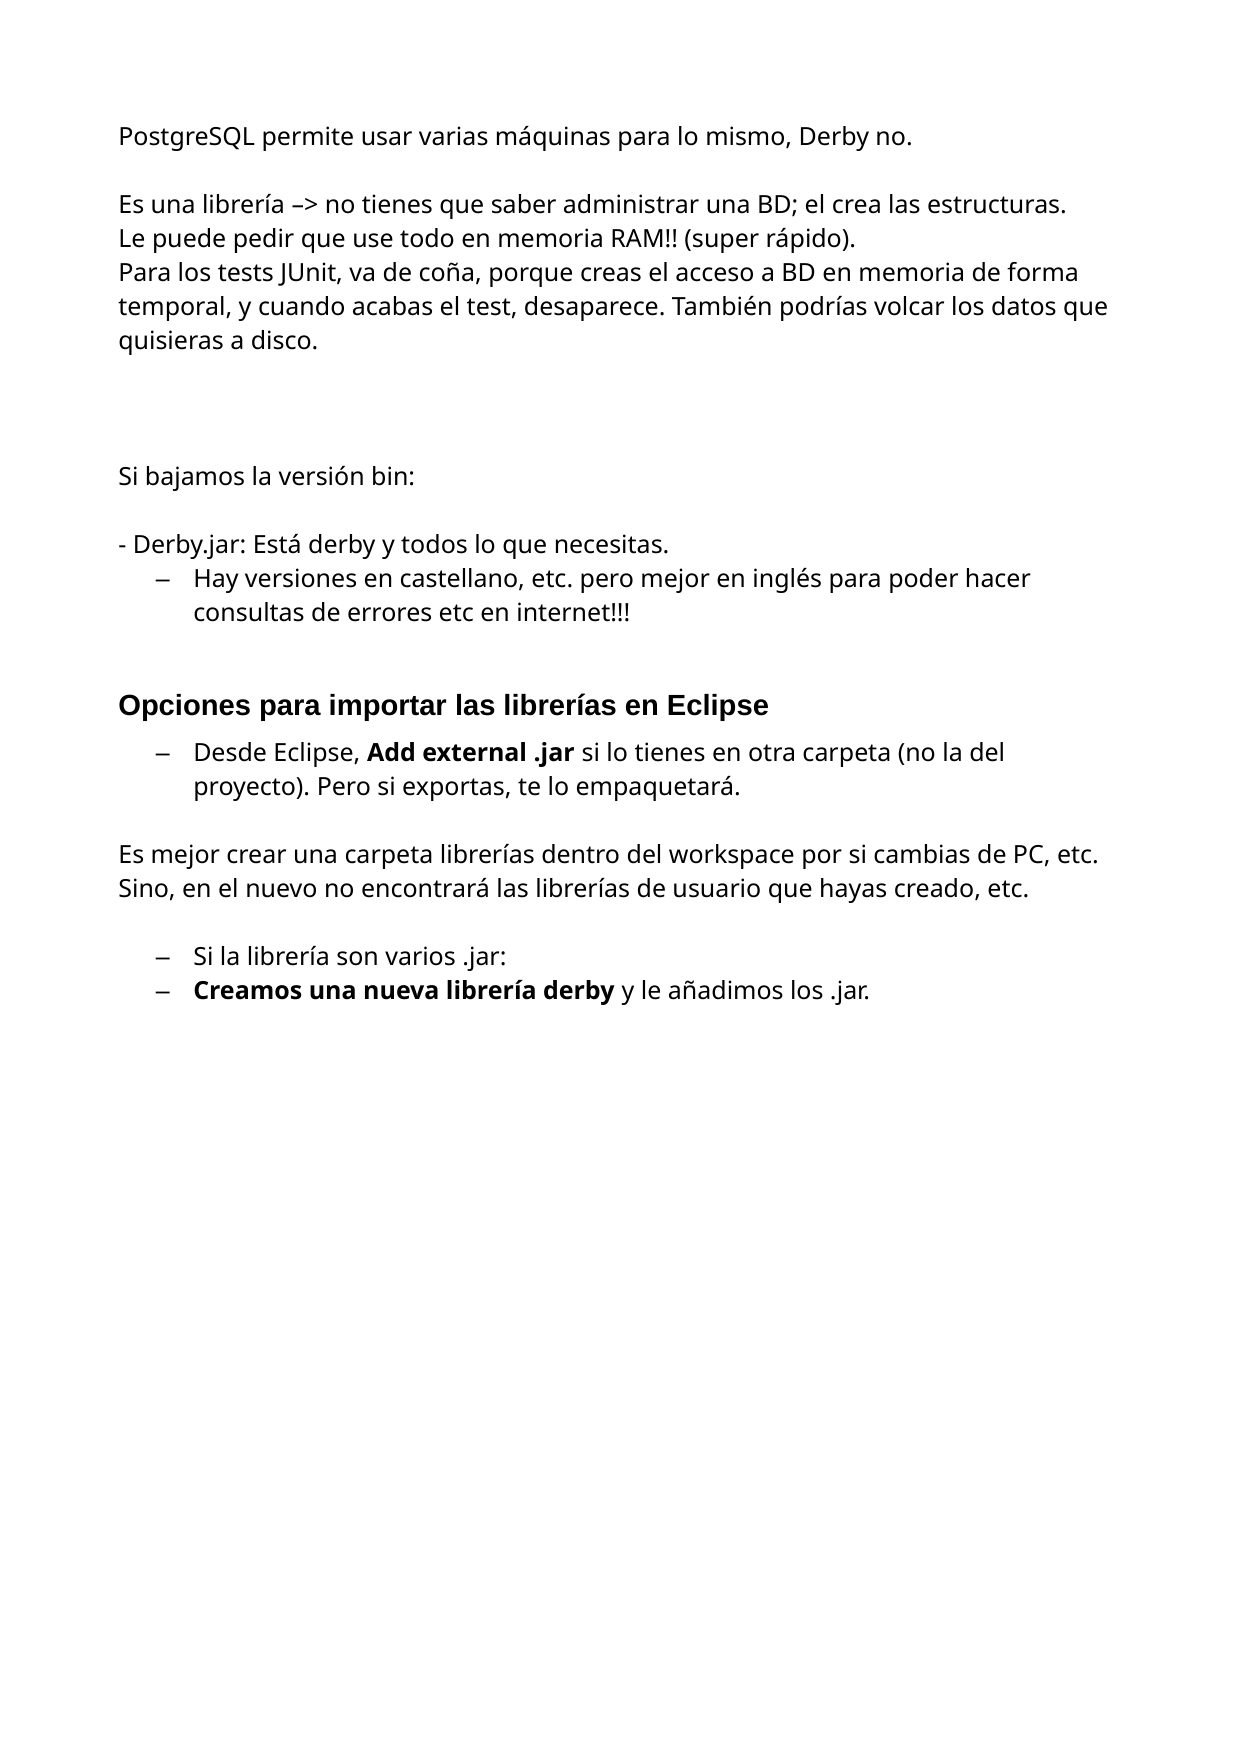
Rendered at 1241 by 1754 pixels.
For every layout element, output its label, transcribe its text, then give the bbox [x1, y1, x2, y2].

list Si la librería son varios .jar: [156, 938, 1122, 973]
text Es mejor crear una carpeta librerías dentro del workspace por si cambias de PC, etc. Sino, en el nuevo no encontrará las librerías de usuario que hayas creado, etc. [118, 836, 1122, 904]
text Si bajamos la versión bin: [118, 459, 1122, 493]
text Para los tests JUnit, va de coña, porque creas el acceso a BD en memoria de forma temporal, y cuando acabas el test, desaparece. También podrías volcar los datos que quisieras a disco. [118, 254, 1122, 357]
list Desde Eclipse, Add external .jar si lo tienes en otra carpeta (no la del proyecto). Pero si exportas, te lo empaquetará. [156, 734, 1122, 802]
list Hay versiones en castellano, etc. pero mejor en inglés para poder hacer consultas de errores etc en internet!!! [156, 561, 1122, 629]
text PostgreSQL permite usar varias máquinas para lo mismo, Derby no. [118, 118, 1122, 152]
list Creamos una nueva librería derby y le añadimos los .jar. [156, 973, 1122, 1007]
subtitle Opciones para importar las librerías en Eclipse [118, 688, 1122, 722]
text Le puede pedir que use todo en memoria RAM!! (super rápido). [118, 220, 1122, 254]
text Es una librería –> no tienes que saber administrar una BD; el crea las estructuras. [118, 186, 1122, 220]
text - Derby.jar: Está derby y todos lo que necesitas. [118, 527, 1122, 561]
